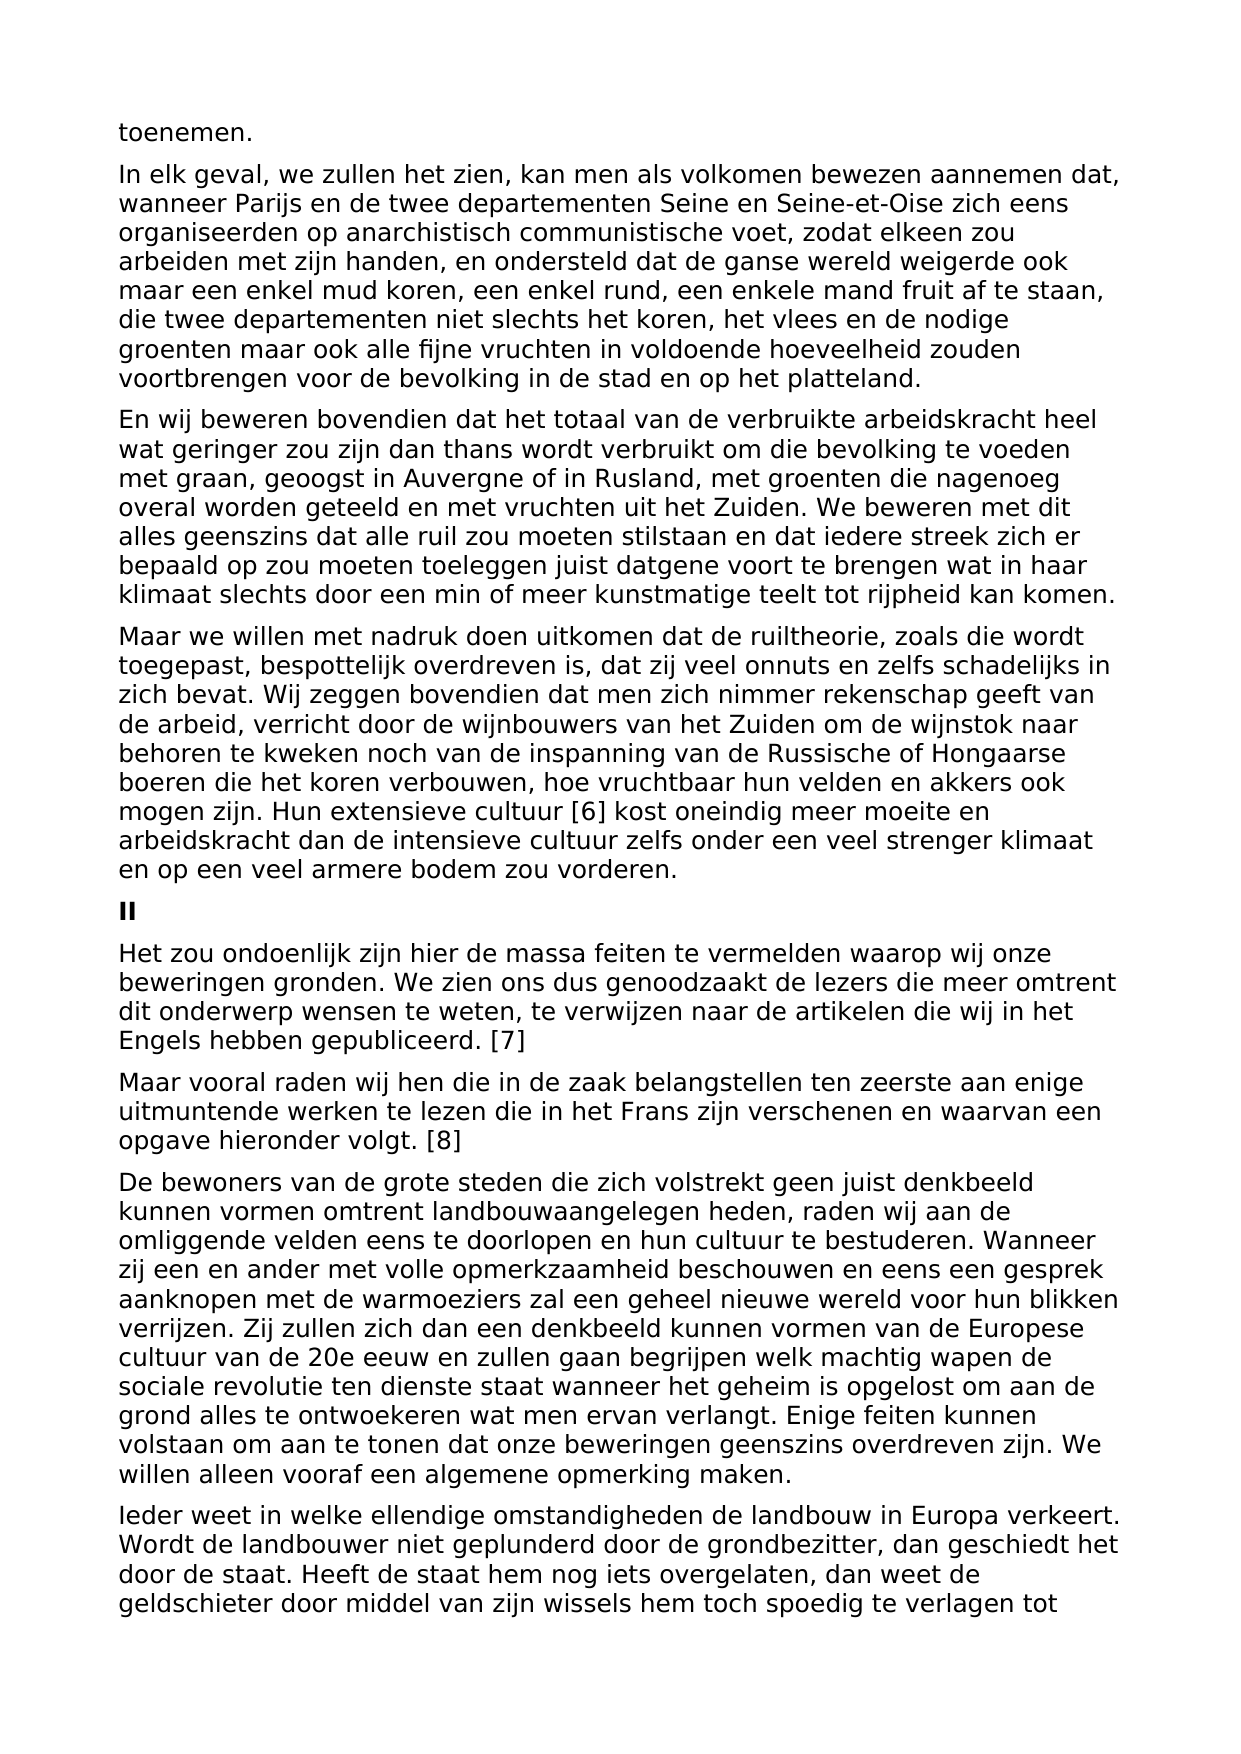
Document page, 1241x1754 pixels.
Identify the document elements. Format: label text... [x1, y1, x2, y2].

text toenemen. [118, 118, 1122, 147]
text Maar we willen met nadruk doen uitkomen dat de ruiltheorie, zoals die wordt toegepast, bespottelijk overdreven is, dat zij veel onnuts en zelfs schadelijks in zich bevat. Wij zeggen bovendien dat men zich nimmer rekenschap geeft van de arbeid, verricht door de wijnbouwers van het Zuiden om de wijnstok naar behoren te kweken noch van de inspanning van de Russische of Hongaarse boeren die het koren verbouwen, hoe vruchtbaar hun velden en akkers ook mogen zijn. Hun extensieve cultuur [6] kost oneindig meer moeite en arbeidskracht dan de intensieve cultuur zelfs onder een veel strenger klimaat en op een veel armere bodem zou vorderen. [118, 622, 1122, 885]
text Het zou ondoenlijk zijn hier de massa feiten te vermelden waarop wij onze beweringen gronden. We zien ons dus genoodzaakt de lezers die meer omtrent dit onderwerp wensen te weten, te verwijzen naar de artikelen die wij in het Engels hebben gepubliceerd. [7] [118, 939, 1122, 1056]
text Ieder weet in welke ellendige omstandigheden de landbouw in Europa verkeert. Wordt de landbouwer niet geplunderd door de grondbezitter, dan geschiedt het door de staat. Heeft de staat hem nog iets overgelaten, dan weet de geldschieter door middel van zijn wissels hem toch spoedig te verlagen tot [118, 1501, 1122, 1618]
text II [118, 897, 1122, 926]
text En wij beweren bovendien dat het totaal van de verbruikte arbeidskracht heel wat geringer zou zijn dan thans wordt verbruikt om die bevolking te voeden met graan, geoogst in Auvergne of in Rusland, met groenten die nagenoeg overal worden geteeld en met vruchten uit het Zuiden. We beweren met dit alles geenszins dat alle ruil zou moeten stilstaan en dat iedere streek zich er bepaald op zou moeten toeleggen juist datgene voort te brengen wat in haar klimaat slechts door een min of meer kunstmatige teelt tot rijpheid kan komen. [118, 406, 1122, 610]
text De bewoners van de grote steden die zich volstrekt geen juist denkbeeld kunnen vormen omtrent landbouwaangelegen heden, raden wij aan de omliggende velden eens te doorlopen en hun cultuur te bestuderen. Wanneer zij een en ander met volle opmerkzaamheid beschouwen en eens een gesprek aanknopen met de warmoeziers zal een geheel nieuwe wereld voor hun blikken verrijzen. Zij zullen zich dan een denkbeeld kunnen vormen van de Europese cultuur van de 20e eeuw en zullen gaan begrijpen welk machtig wapen de sociale revolutie ten dienste staat wanneer het geheim is opgelost om aan de grond alles te ontwoekeren wat men ervan verlangt. Enige feiten kunnen volstaan om aan te tonen dat onze beweringen geenszins overdreven zijn. We willen alleen vooraf een algemene opmerking maken. [118, 1168, 1122, 1489]
text Maar vooral raden wij hen die in de zaak belangstellen ten zeerste aan enige uitmuntende werken te lezen die in het Frans zijn verschenen en waarvan een opgave hieronder volgt. [8] [118, 1068, 1122, 1156]
text In elk geval, we zullen het zien, kan men als volkomen bewezen aannemen dat, wanneer Parijs en de twee departementen Seine en Seine-et-Oise zich eens organiseerden op anarchistisch communistische voet, zodat elkeen zou arbeiden met zijn handen, en ondersteld dat de ganse wereld weigerde ook maar een enkel mud koren, een enkel rund, een enkele mand fruit af te staan, die twee departementen niet slechts het koren, het vlees en de nodige groenten maar ook alle fijne vruchten in voldoende hoeveelheid zouden voortbrengen voor de bevolking in de stad en op het platteland. [118, 160, 1122, 393]
